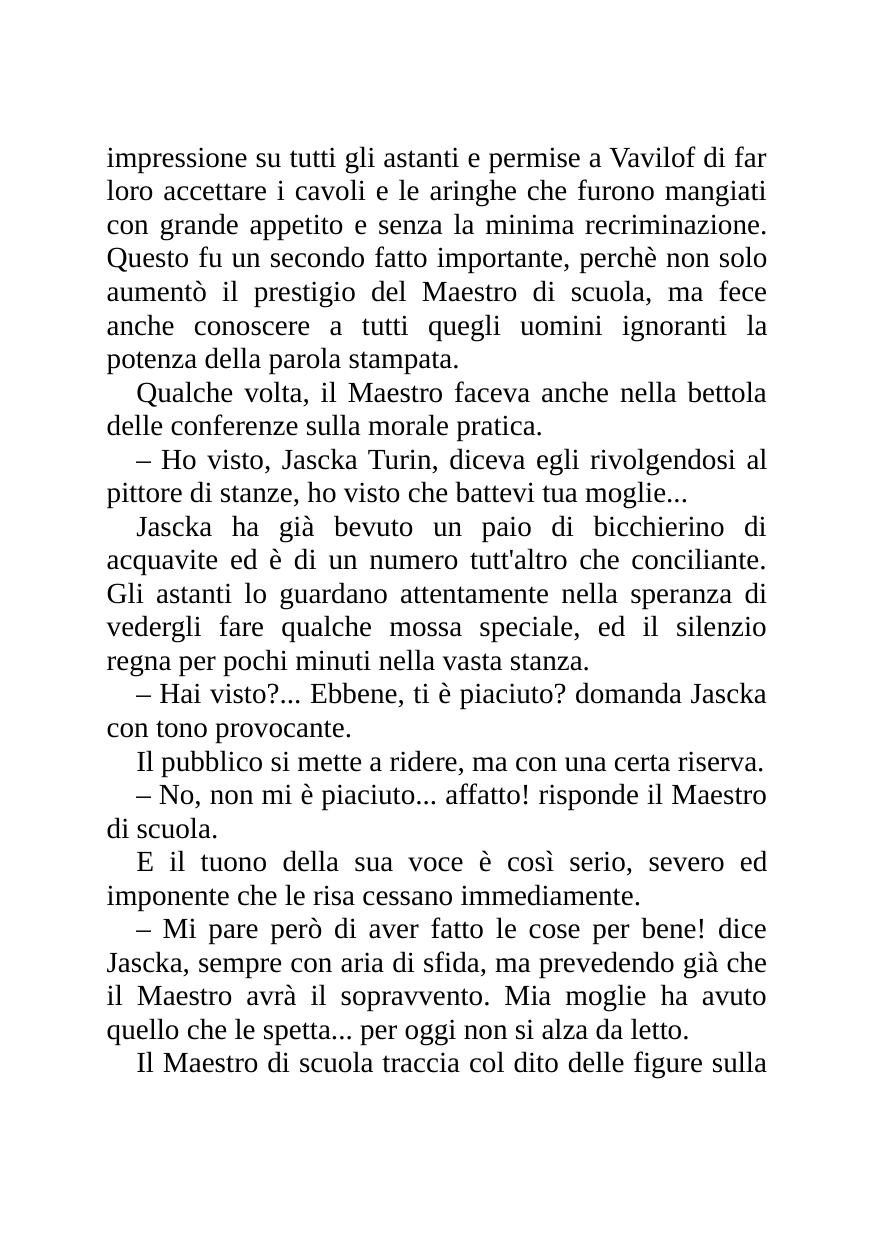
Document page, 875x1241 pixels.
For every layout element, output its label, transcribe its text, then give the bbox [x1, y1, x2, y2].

text Il pubblico si mette a ridere, ma con una certa riserva. [106, 744, 768, 777]
text – No, non mi è piaciuto... affatto! risponde il Maestro di scuola. [106, 777, 768, 844]
text – Ho visto, Jascka Turin, diceva egli rivolgendosi al pittore di stanze, ho visto che battevi tua moglie... [106, 442, 768, 509]
text – Mi pare però di aver fatto le cose per bene! dice Jascka, sempre con aria di sfida, ma prevedendo già che il Maestro avrà il sopravvento. Mia moglie ha avuto quello che le spetta... per oggi non si alza da letto. [106, 911, 768, 1046]
text E il tuono della sua voce è così serio, severo ed imponente che le risa cessano immediamente. [106, 844, 768, 911]
text – Hai visto?... Ebbene, ti è piaciuto? domanda Jascka con tono provocante. [106, 677, 768, 744]
text Jascka ha già bevuto un paio di bicchierino di acquavite ed è di un numero tutt'altro che conciliante. Gli astanti lo guardano attentamente nella speranza di vedergli fare qualche mossa speciale, ed il silenzio regna per pochi minuti nella vasta stanza. [106, 509, 768, 677]
text Qualche volta, il Maestro faceva anche nella bettola delle conferenze sulla morale pratica. [106, 375, 768, 442]
text Il Maestro di scuola traccia col dito delle figure sulla [106, 1046, 768, 1079]
text impressione su tutti gli astanti e permise a Vavilof di far loro accettare i cavoli e le aringhe che furono mangiati con grande appetito e senza la minima recriminazione. Questo fu un secondo fatto importante, perchè non solo aumentò il prestigio del Maestro di scuola, ma fece anche conoscere a tutti quegli uomini ignoranti la potenza della parola stampata. [106, 140, 768, 375]
